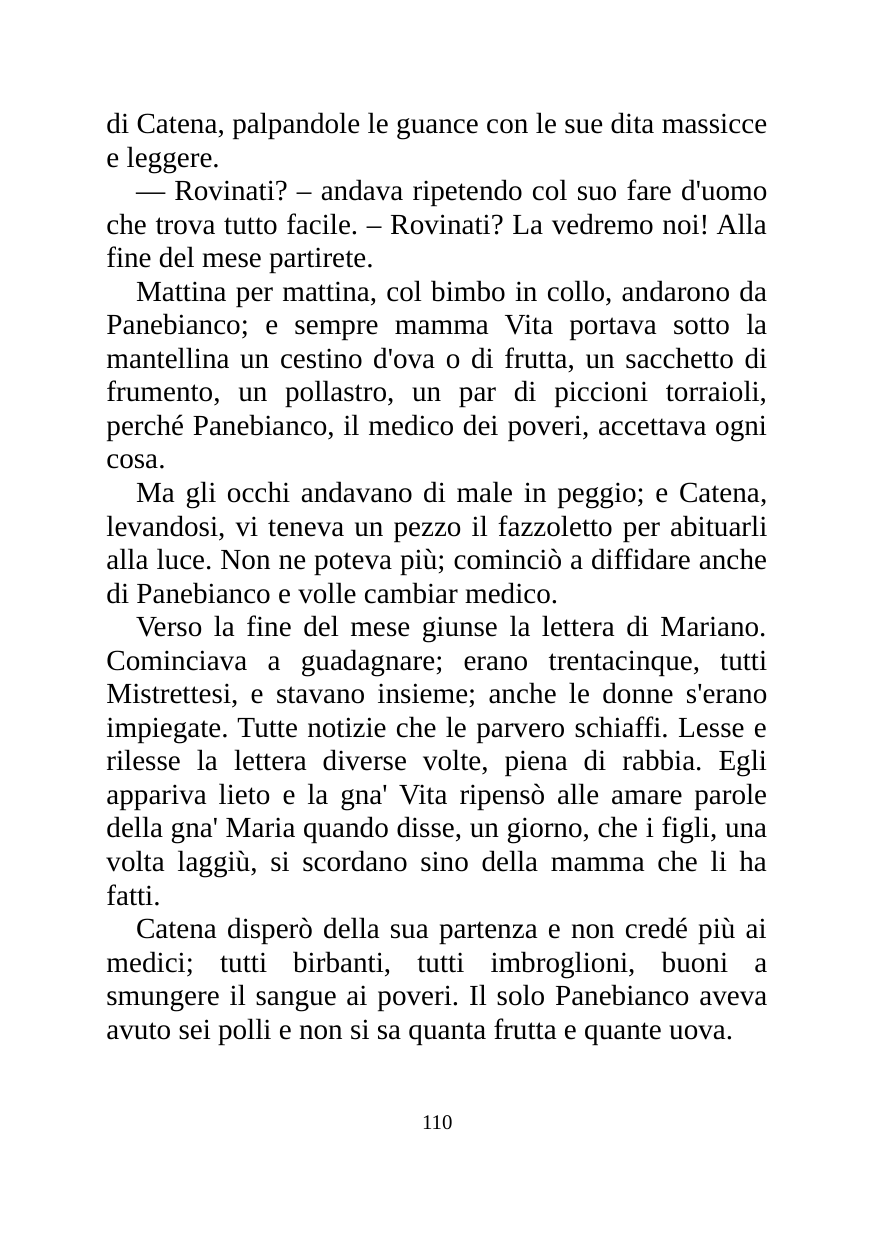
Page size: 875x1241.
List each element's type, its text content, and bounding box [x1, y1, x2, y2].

text di Catena, palpandole le guance con le sue dita massicce e leggere. [106, 106, 768, 173]
text Ma gli occhi andavano di male in peggio; e Catena, levandosi, vi teneva un pezzo il fazzoletto per abituarli alla luce. Non ne poteva più; cominciò a diffidare anche di Panebianco e volle cambiar medico. [106, 475, 768, 609]
text Verso la fine del mese giunse la lettera di Mariano. Cominciava a guadagnare; erano trentacinque, tutti Mistrettesi, e stavano insieme; anche le donne s'erano impiegate. Tutte notizie che le parvero schiaffi. Lesse e rilesse la lettera diverse volte, piena di rabbia. Egli appariva lieto e la gna' Vita ripensò alle amare parole della gna' Maria quando disse, un giorno, che i figli, una volta laggiù, si scordano sino della mamma che li ha fatti. [106, 609, 768, 911]
text — Rovinati? – andava ripetendo col suo fare d'uomo che trova tutto facile. – Rovinati? La vedremo noi! Alla fine del mese partirete. [106, 173, 768, 274]
text Catena disperò della sua partenza e non credé più ai medici; tutti birbanti, tutti imbroglioni, buoni a smungere il sangue ai poveri. Il solo Panebianco aveva avuto sei polli e non si sa quanta frutta e quante uova. [106, 911, 768, 1045]
text Mattina per mattina, col bimbo in collo, andarono da Panebianco; e sempre mamma Vita portava sotto la mantellina un cestino d'ova o di frutta, un sacchetto di frumento, un pollastro, un par di piccioni torraioli, perché Panebianco, il medico dei poveri, accettava ogni cosa. [106, 274, 768, 475]
